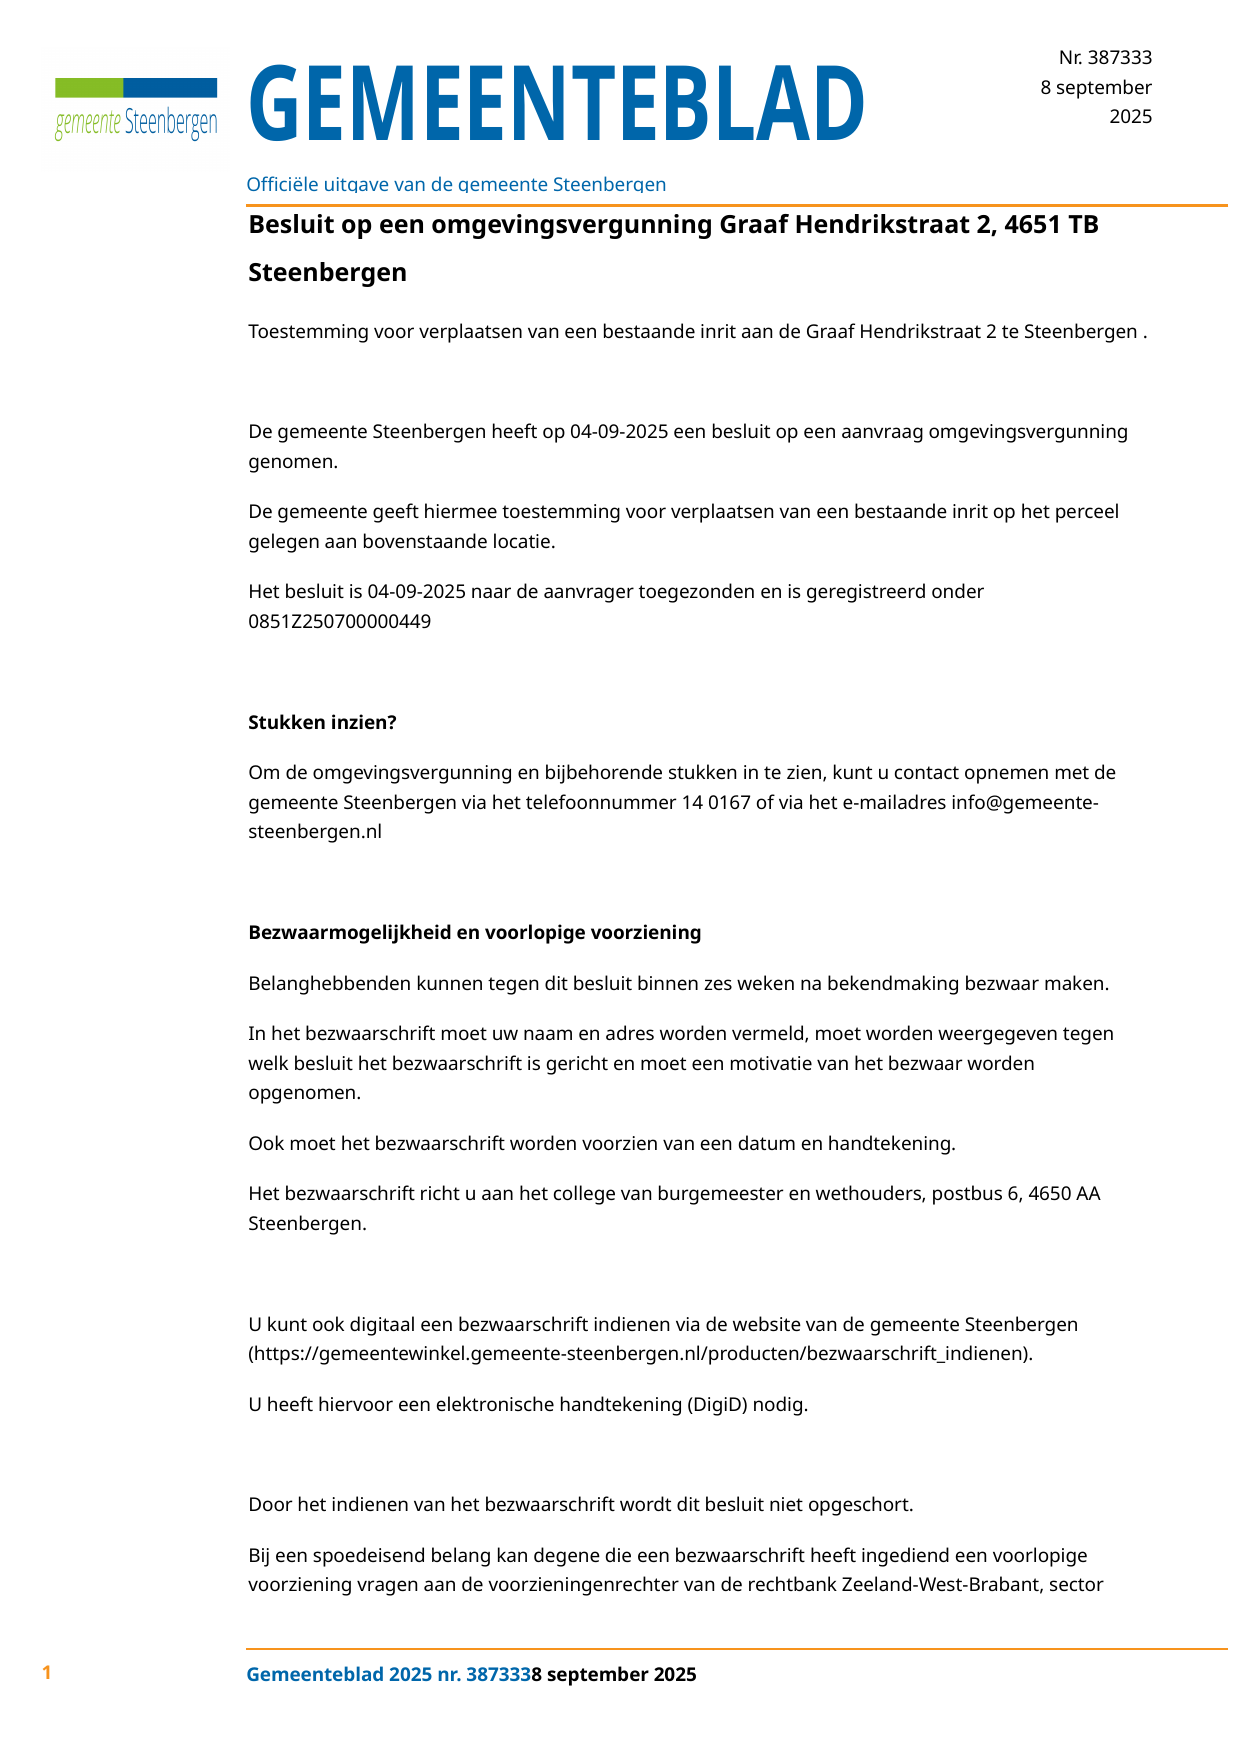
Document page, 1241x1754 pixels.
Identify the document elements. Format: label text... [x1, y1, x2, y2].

text Besluit op een omgevingsvergunning Graaf Hendrikstraat 2, 4651 TB Steenbergen [248, 207, 1152, 288]
text In het bezwaarschrift moet uw naam en adres worden vermeld, moet worden weergegeven tegen welk besluit het bezwaarschrift is gericht en moet een motivatie van het bezwaar worden opgenomen. [248, 1020, 1152, 1105]
text Stukken inzien? [248, 709, 1152, 735]
text Ook moet het bezwaarschrift worden voorzien van een datum en handtekening. [248, 1130, 1152, 1156]
text Bij een spoedeisend belang kan degene die een bezwaarschrift heeft ingediend een voorlopige voorziening vragen aan de voorzieningenrechter van de rechtbank Zeeland-West-Brabant, sector [248, 1542, 1152, 1597]
text De gemeente Steenbergen heeft op 04-09-2025 een besluit op een aanvraag omgevingsvergunning genomen. [248, 419, 1152, 474]
picture [41, 47, 231, 172]
text Toestemming voor verplaatsen van een bestaande inrit aan de Graaf Hendrikstraat 2 te Steenbergen . [248, 318, 1152, 344]
text Door het indienen van het bezwaarschrift wordt dit besluit niet opgeschort. [248, 1492, 1152, 1517]
text De gemeente geeft hiermee toestemming voor verplaatsen van een bestaande inrit op het perceel gelegen aan bovenstaande locatie. [248, 499, 1152, 554]
text Het besluit is 04-09-2025 naar de aanvrager toegezonden en is geregistreerd onder 0851Z250700000449 [248, 579, 1152, 634]
text Om de omgevingsvergunning en bijbehorende stukken in te zien, kunt u contact opnemen met de gemeente Steenbergen via het telefoonnummer 14 0167 of via het e-mailadres info@gemeente-steenbergen.nl [248, 759, 1152, 844]
text U kunt ook digitaal een bezwaarschrift indienen via de website van de gemeente Steenbergen (https://gemeentewinkel.gemeente-steenbergen.nl/producten/bezwaarschrift_indienen). [248, 1311, 1152, 1366]
text U heeft hiervoor een elektronische handtekening (DigiD) nodig. [248, 1391, 1152, 1417]
text Belanghebbenden kunnen tegen dit besluit binnen zes weken na bekendmaking bezwaar maken. [248, 970, 1152, 996]
text Bezwaarmogelijkheid en voorlopige voorziening [248, 919, 1152, 945]
text Het bezwaarschrift richt u aan het college van burgemeester en wethouders, postbus 6, 4650 AA Steenbergen. [248, 1180, 1152, 1236]
